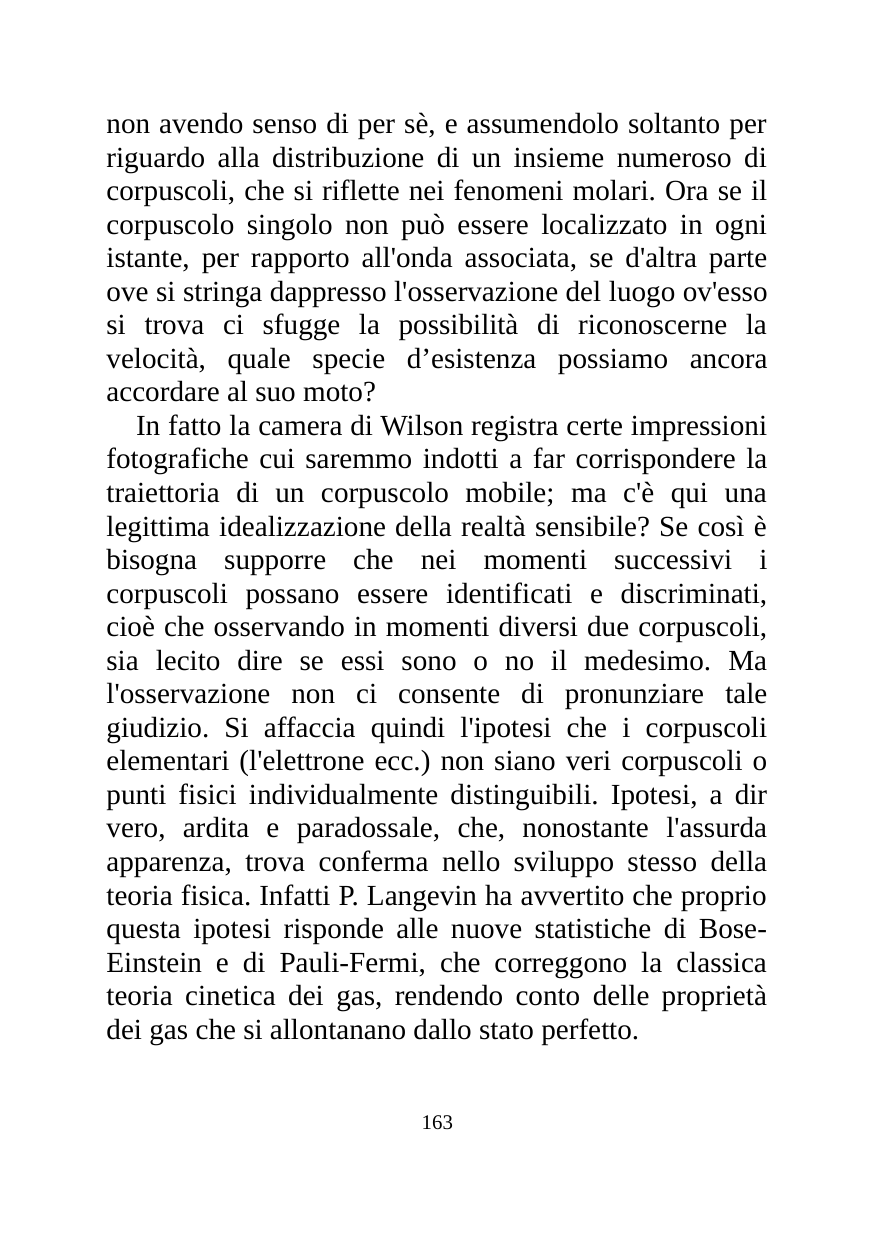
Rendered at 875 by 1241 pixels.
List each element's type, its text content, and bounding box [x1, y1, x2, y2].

text non avendo senso di per sè, e assumendolo soltanto per riguardo alla distribuzione di un insieme numeroso di corpuscoli, che si riflette nei fenomeni molari. Ora se il corpuscolo singolo non può essere localizzato in ogni istante, per rapporto all'onda associata, se d'altra parte ove si stringa dappresso l'osservazione del luogo ov'esso si trova ci sfugge la possibilità di riconoscerne la velocità, quale specie d’esistenza possiamo ancora accordare al suo moto? [106, 106, 768, 408]
text In fatto la camera di Wilson registra certe impressioni fotografiche cui saremmo indotti a far corrispondere la traiettoria di un corpuscolo mobile; ma c'è qui una legittima idealizzazione della realtà sensibile? Se così è bisogna supporre che nei momenti successivi i corpuscoli possano essere identificati e discriminati, cioè che osservando in momenti diversi due corpuscoli, sia lecito dire se essi sono o no il medesimo. Ma l'osservazione non ci consente di pronunziare tale giudizio. Si affaccia quindi l'ipotesi che i corpuscoli elementari (l'elettrone ecc.) non siano veri corpuscoli o punti fisici individualmente distinguibili. Ipotesi, a dir vero, ardita e paradossale, che, nonostante l'assurda apparenza, trova conferma nello sviluppo stesso della teoria fisica. Infatti P. Langevin ha avvertito che proprio questa ipotesi risponde alle nuove statistiche di Bose-Einstein e di Pauli-Fermi, che correggono la classica teoria cinetica dei gas, rendendo conto delle proprietà dei gas che si allontanano dallo stato perfetto. [106, 408, 768, 1045]
